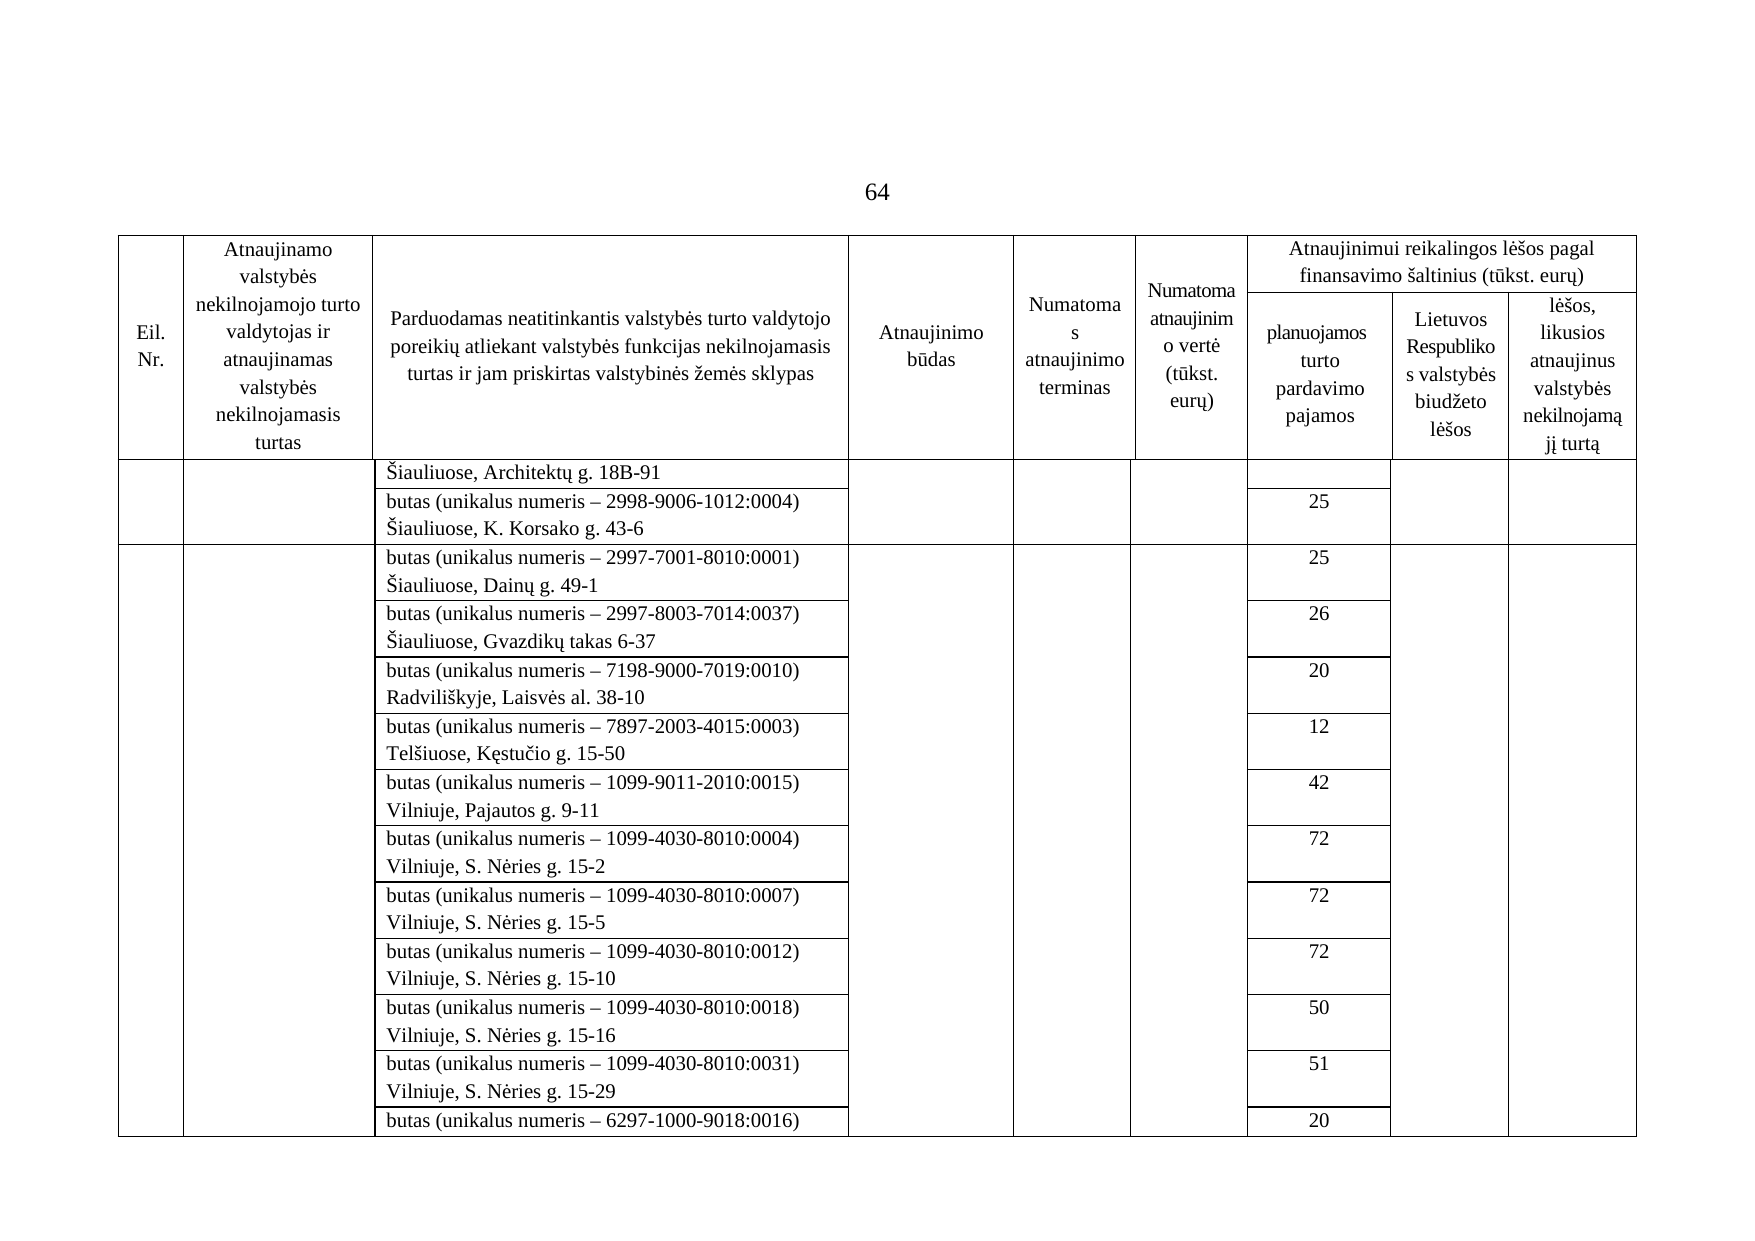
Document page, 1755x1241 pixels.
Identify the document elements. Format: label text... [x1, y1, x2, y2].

table_cell butas (unikalus numeris – 1099-4030-8010:0007) Vilniuje, S. Nėries g. 15-5 [376, 883, 848, 938]
table_cell 20 [1248, 1108, 1390, 1136]
table_cell 72 [1248, 939, 1390, 994]
table_cell planuojamos turto pardavimo pajamos [1248, 293, 1392, 459]
table_cell butas (unikalus numeris – 2997-7001-8010:0001) Šiauliuose, Dainų g. 49-1 [376, 545, 848, 600]
table_cell 72 [1248, 826, 1390, 881]
table_cell lėšos, likusios atnaujinus valstybės nekilnojamąjį turtą [1509, 293, 1636, 459]
table_cell [1391, 545, 1508, 1136]
table_cell butas (unikalus numeris – 1099-4030-8010:0031) Vilniuje, S. Nėries g. 15-29 [376, 1051, 848, 1106]
table_header Numatoma atnaujinimo vertė (tūkst. eurų) [1136, 236, 1247, 459]
table_cell [1014, 460, 1130, 544]
table_cell [1509, 460, 1636, 544]
table_cell [1131, 545, 1247, 1136]
table_cell 25 [1248, 545, 1390, 600]
table_cell [849, 460, 1013, 544]
table_cell [119, 460, 183, 544]
table_cell [849, 545, 1013, 1136]
table_header Atnaujinimo būdas [849, 236, 1013, 459]
table_cell [1014, 545, 1130, 1136]
table_cell [1131, 460, 1247, 544]
table_header Parduodamas neatitinkantis valstybės turto valdytojo poreikių atliekant valstybės funkcijas nekilnojamasis turtas ir jam priskirtas valstybinės žemės sklypas [373, 236, 848, 459]
table_cell butas (unikalus numeris – 7897-2003-4015:0003) Telšiuose, Kęstučio g. 15-50 [376, 714, 848, 769]
table_cell butas (unikalus numeris – 2997-8003-7014:0037) Šiauliuose, Gvazdikų takas 6-37 [376, 601, 848, 656]
table_cell 26 [1248, 601, 1390, 656]
table_cell butas (unikalus numeris – 2998-9006-1012:0004) Šiauliuose, K. Korsako g. 43-6 [376, 489, 848, 544]
table_cell Lietuvos Respublikos valstybės biudžeto lėšos [1393, 293, 1508, 459]
table_cell [1391, 460, 1508, 544]
table_cell butas (unikalus numeris – 1099-4030-8010:0004) Vilniuje, S. Nėries g. 15-2 [376, 826, 848, 881]
table_cell 50 [1248, 995, 1390, 1050]
table_cell butas (unikalus numeris – 1099-4030-8010:0012) Vilniuje, S. Nėries g. 15-10 [376, 939, 848, 994]
table_cell 12 [1248, 714, 1390, 769]
table_header Eil. Nr. [119, 236, 183, 459]
table_cell butas (unikalus numeris – 1099-4030-8010:0018) Vilniuje, S. Nėries g. 15-16 [376, 995, 848, 1050]
table_cell 51 [1248, 1051, 1390, 1106]
table_header Numatomas atnaujinimo terminas [1014, 236, 1135, 459]
table_cell 42 [1248, 770, 1390, 825]
table_cell [1248, 460, 1390, 488]
table_cell [184, 460, 374, 544]
table_cell butas (unikalus numeris – 1099-9011-2010:0015) Vilniuje, Pajautos g. 9-11 [376, 770, 848, 825]
table_cell butas (unikalus numeris – 7198-9000-7019:0010) Radviliškyje, Laisvės al. 38-10 [376, 658, 848, 713]
table_cell Šiauliuose, Architektų g. 18B-91 [376, 460, 848, 488]
table_header Atnaujinimui reikalingos lėšos pagal finansavimo šaltinius (tūkst. eurų) [1248, 236, 1636, 292]
table_cell [119, 545, 183, 1136]
table_header Atnaujinamo valstybės nekilnojamojo turto valdytojas ir atnaujinamas valstybės nekilnojamasis turtas [184, 236, 372, 459]
table_cell 25 [1248, 489, 1390, 544]
table_cell 72 [1248, 883, 1390, 938]
table_cell [1509, 545, 1636, 1136]
table_cell [184, 545, 374, 1136]
table_cell 20 [1248, 658, 1390, 713]
table_cell butas (unikalus numeris – 6297-1000-9018:0016) [376, 1108, 848, 1136]
